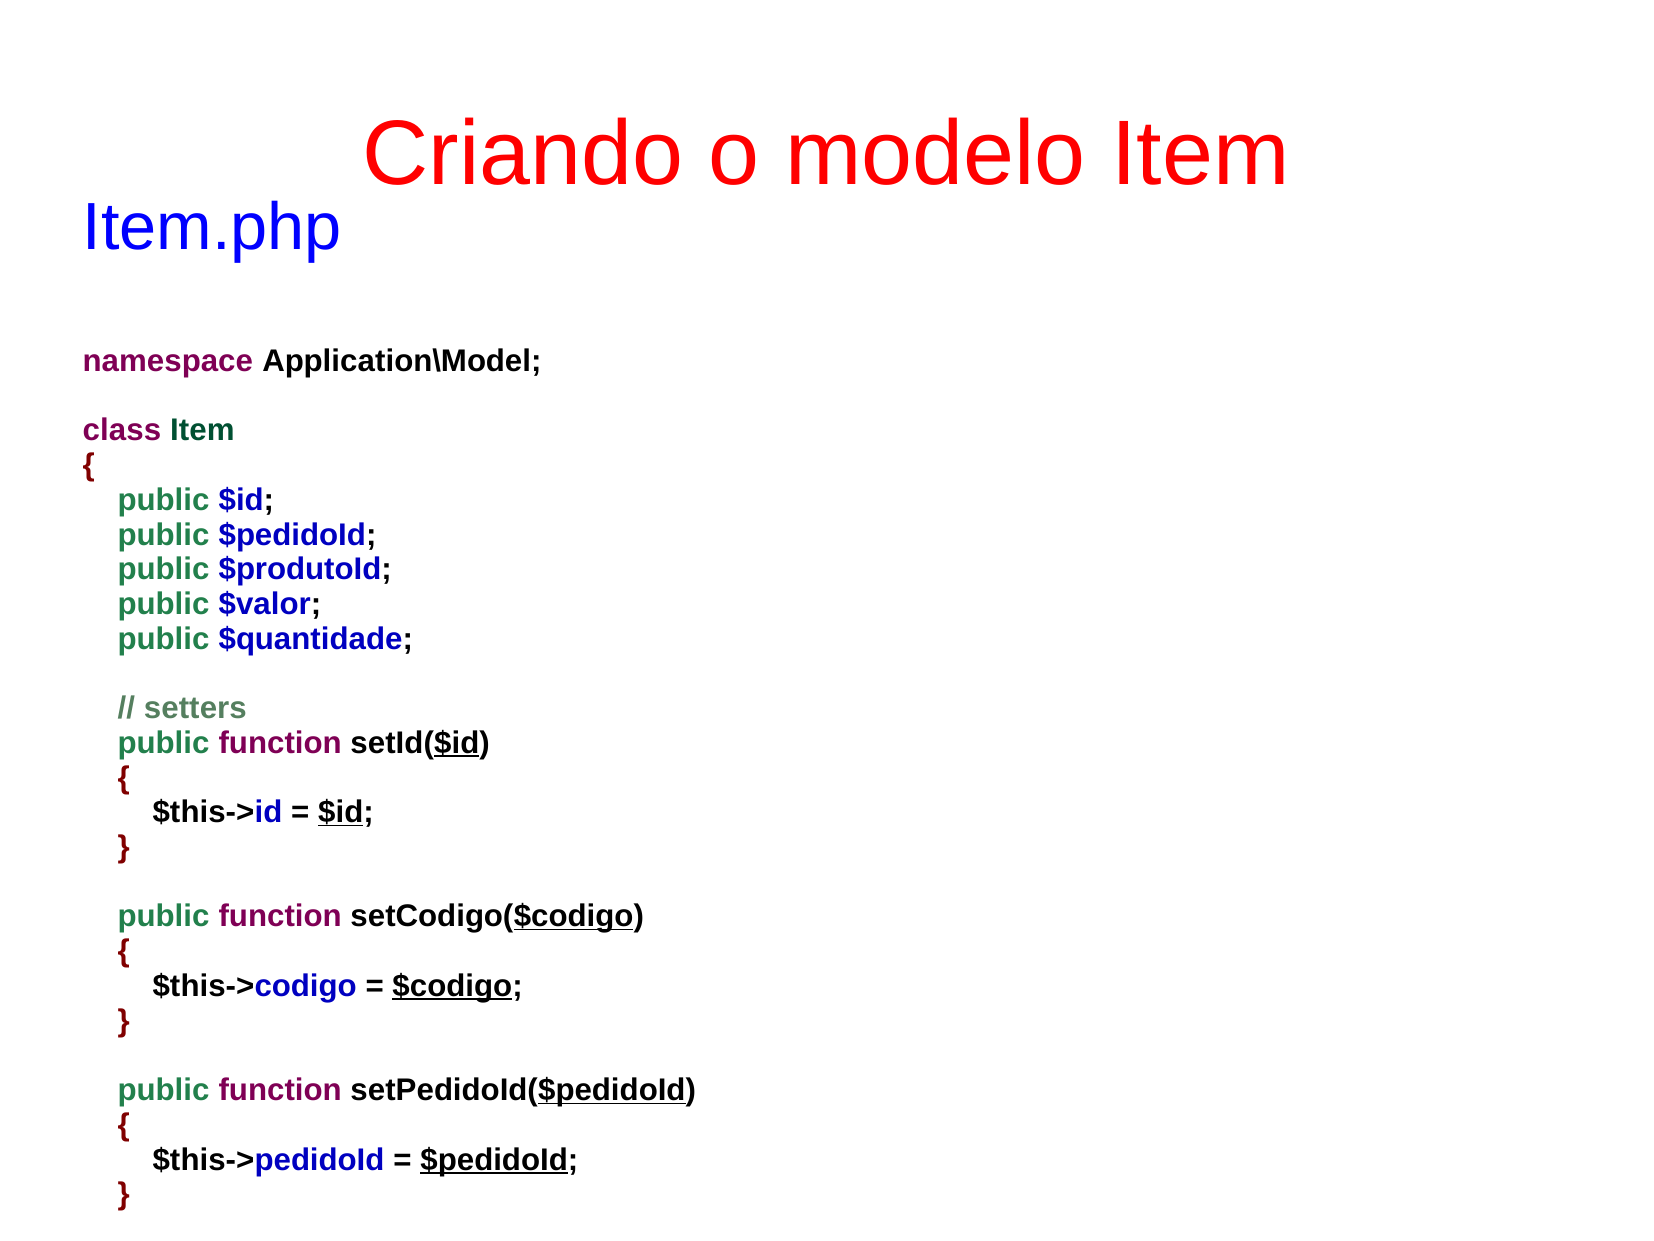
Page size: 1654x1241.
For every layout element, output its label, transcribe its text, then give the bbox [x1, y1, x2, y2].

subtitle Item.php namespace Application\Model; class Item { public $id; public $pedidoId; public $produtoId; public $valor; public $quantidade; // setters public function setId($id) { $this->id = $id; } public function setCodigo($codigo) { $this->codigo = $codigo; } public function setPedidoId($pedidoId) { $this->pedidoId = $pedidoId; } [82, 257, 1571, 1228]
title Criando o modelo Item [82, 49, 1571, 257]
